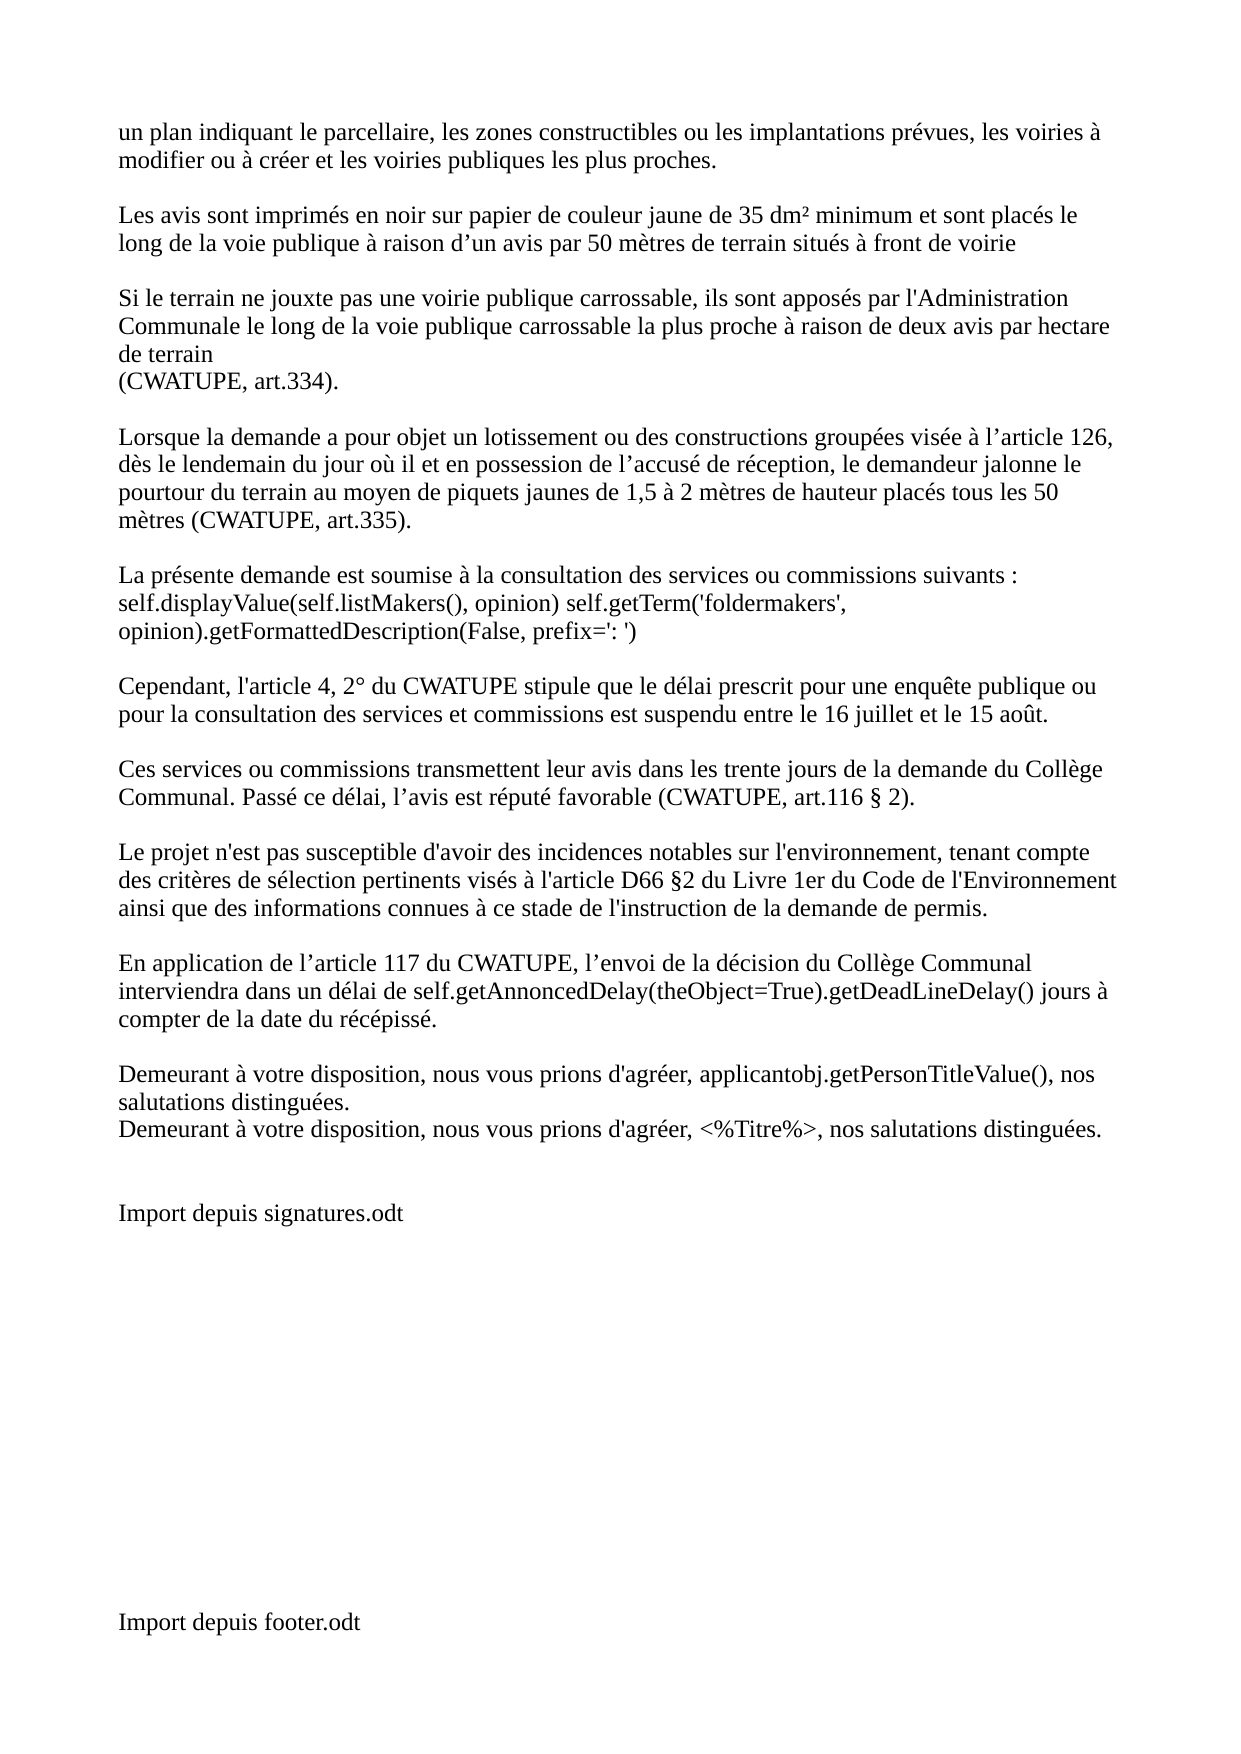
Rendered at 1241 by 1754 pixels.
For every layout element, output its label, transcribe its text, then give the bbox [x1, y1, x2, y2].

text En application de l’article 117 du CWATUPE, l’envoi de la décision du Collège Communal interviendra dans un délai de self.getAnnoncedDelay(theObject=True).getDeadLineDelay() jours à compter de la date du récépissé. [118, 949, 1122, 1032]
text Le projet n'est pas susceptible d'avoir des incidences notables sur l'environnement, tenant compte des critères de sélection pertinents visés à l'article D66 §2 du Livre 1er du Code de l'Environnement ainsi que des informations connues à ce stade de l'instruction de la demande de permis. [118, 838, 1122, 922]
table_header un plan indiquant le parcellaire, les zones constructibles ou les implantations prévues, les voiries à modifier ou à créer et les voiries publiques les plus proches. Les avis sont imprimés en noir sur papier de couleur jaune de 35 dm² minimum et sont placés le long de la voie publique à raison d’un avis par 50 mètres de terrain situés à front de voirie Si le terrain ne jouxte pas une voirie publique carrossable, ils sont apposés par l'Administration Communale le long de la voie publique carrossable la plus proche à raison de deux avis par hectare de terrain (CWATUPE, art.334). Lorsque la demande a pour objet un lotissement ou des constructions groupées visée à l’article 126, dès le lendemain du jour où il et en possession de l’accusé de réception, le demandeur jalonne le pourtour du terrain au moyen de piquets jaunes de 1,5 à 2 mètres de hauteur placés tous les 50 mètres (CWATUPE, art.335). [118, 118, 1122, 534]
text self.displayValue(self.listMakers(), opinion) self.getTerm('foldermakers', opinion).getFormattedDescription(False, prefix=': ') [118, 589, 1122, 644]
text Ces services ou commissions transmettent leur avis dans les trente jours de la demande du Collège Communal. Passé ce délai, l’avis est réputé favorable (CWATUPE, art.116 § 2). [118, 728, 1122, 811]
text La présente demande est soumise à la consultation des services ou commissions suivants : [118, 534, 1122, 589]
text Import depuis signatures.odt [118, 1199, 1122, 1226]
text Cependant, l'article 4, 2° du CWATUPE stipule que le délai prescrit pour une enquête publique ou pour la consultation des services et commissions est suspendu entre le 16 juillet et le 15 août. [118, 644, 1122, 728]
text Demeurant à votre disposition, nous vous prions d'agréer, applicantobj.getPersonTitleValue(), nos salutations distinguées. [118, 1060, 1122, 1116]
text Demeurant à votre disposition, nous vous prions d'agréer, <%Titre%>, nos salutations distinguées. [118, 1116, 1122, 1143]
